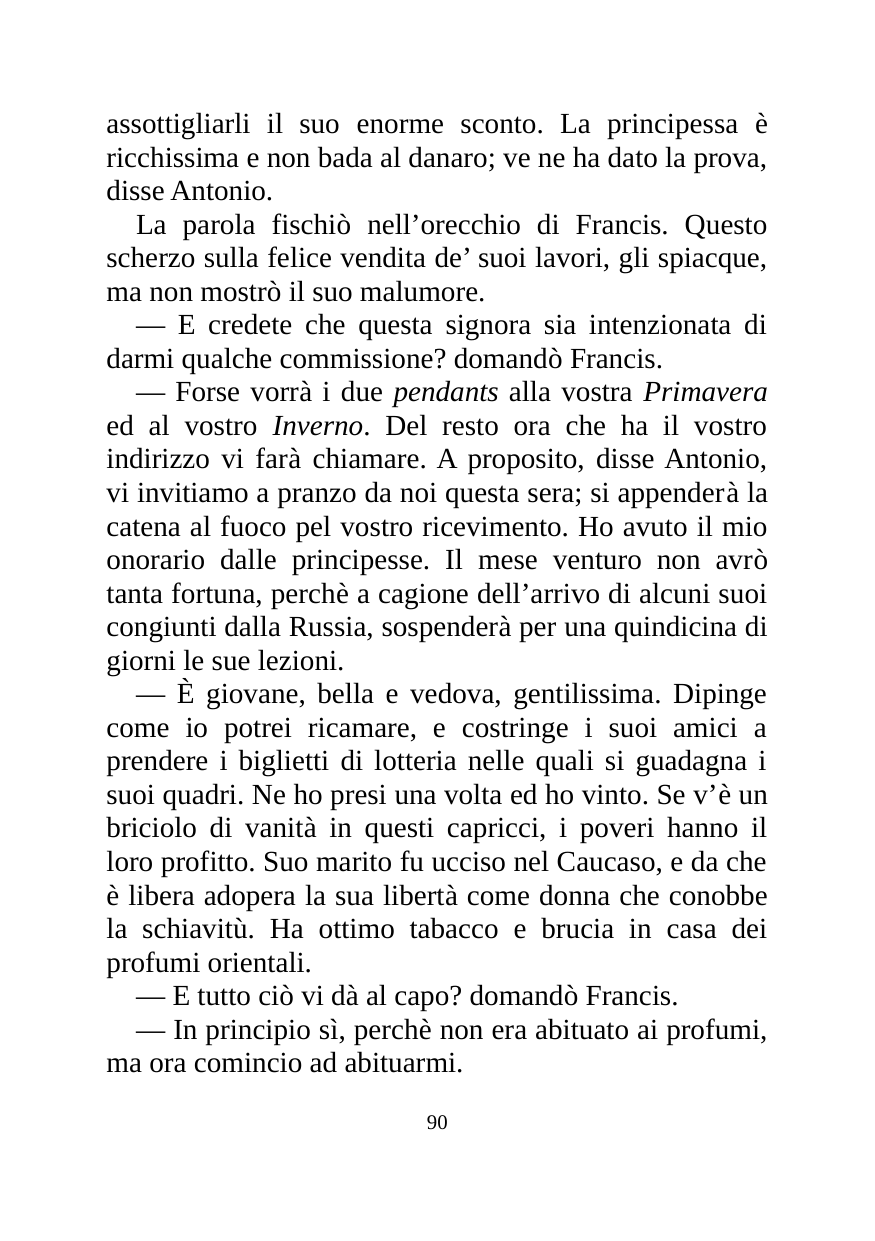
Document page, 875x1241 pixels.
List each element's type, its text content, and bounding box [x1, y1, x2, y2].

text — È giovane, bella e vedova, gentilissima. Dipinge come io potrei ricamare, e costringe i suoi amici a prendere i biglietti di lotteria nelle quali si guadagna i suoi quadri. Ne ho presi una volta ed ho vinto. Se v’è un briciolo di vanità in questi capricci, i poveri hanno il loro profitto. Suo marito fu ucciso nel Caucaso, e da che è libera adopera la sua libertà come donna che conobbe la schiavitù. Ha ottimo tabacco e brucia in casa dei profumi orientali. [106, 676, 768, 978]
text assottigliarli il suo enorme sconto. La principessa è ricchissima e non bada al danaro; ve ne ha dato la prova, disse Antonio. [106, 106, 768, 207]
text — Forse vorrà i due pendants alla vostra Primavera ed al vostro Inverno. Del resto ora che ha il vostro indirizzo vi farà chiamare. A proposito, disse Antonio, vi invitiamo a pranzo da noi questa sera; si appenderà la catena al fuoco pel vostro ricevimento. Ho avuto il mio onorario dalle principesse. Il mese venturo non avrò tanta fortuna, perchè a cagione dell’arrivo di alcuni suoi congiunti dalla Russia, sospenderà per una quindicina di giorni le sue lezioni. [106, 374, 768, 676]
text — E credete che questa signora sia intenzionata di darmi qualche commissione? domandò Francis. [106, 307, 768, 374]
text — E tutto ciò vi dà al capo? domandò Francis. [106, 978, 768, 1012]
text — In principio sì, perchè non era abituato ai profumi, ma ora comincio ad abituarmi. [106, 1012, 768, 1079]
text La parola fischiò nell’orecchio di Francis. Questo scherzo sulla felice vendita de’ suoi lavori, gli spiacque, ma non mostrò il suo malumore. [106, 207, 768, 307]
